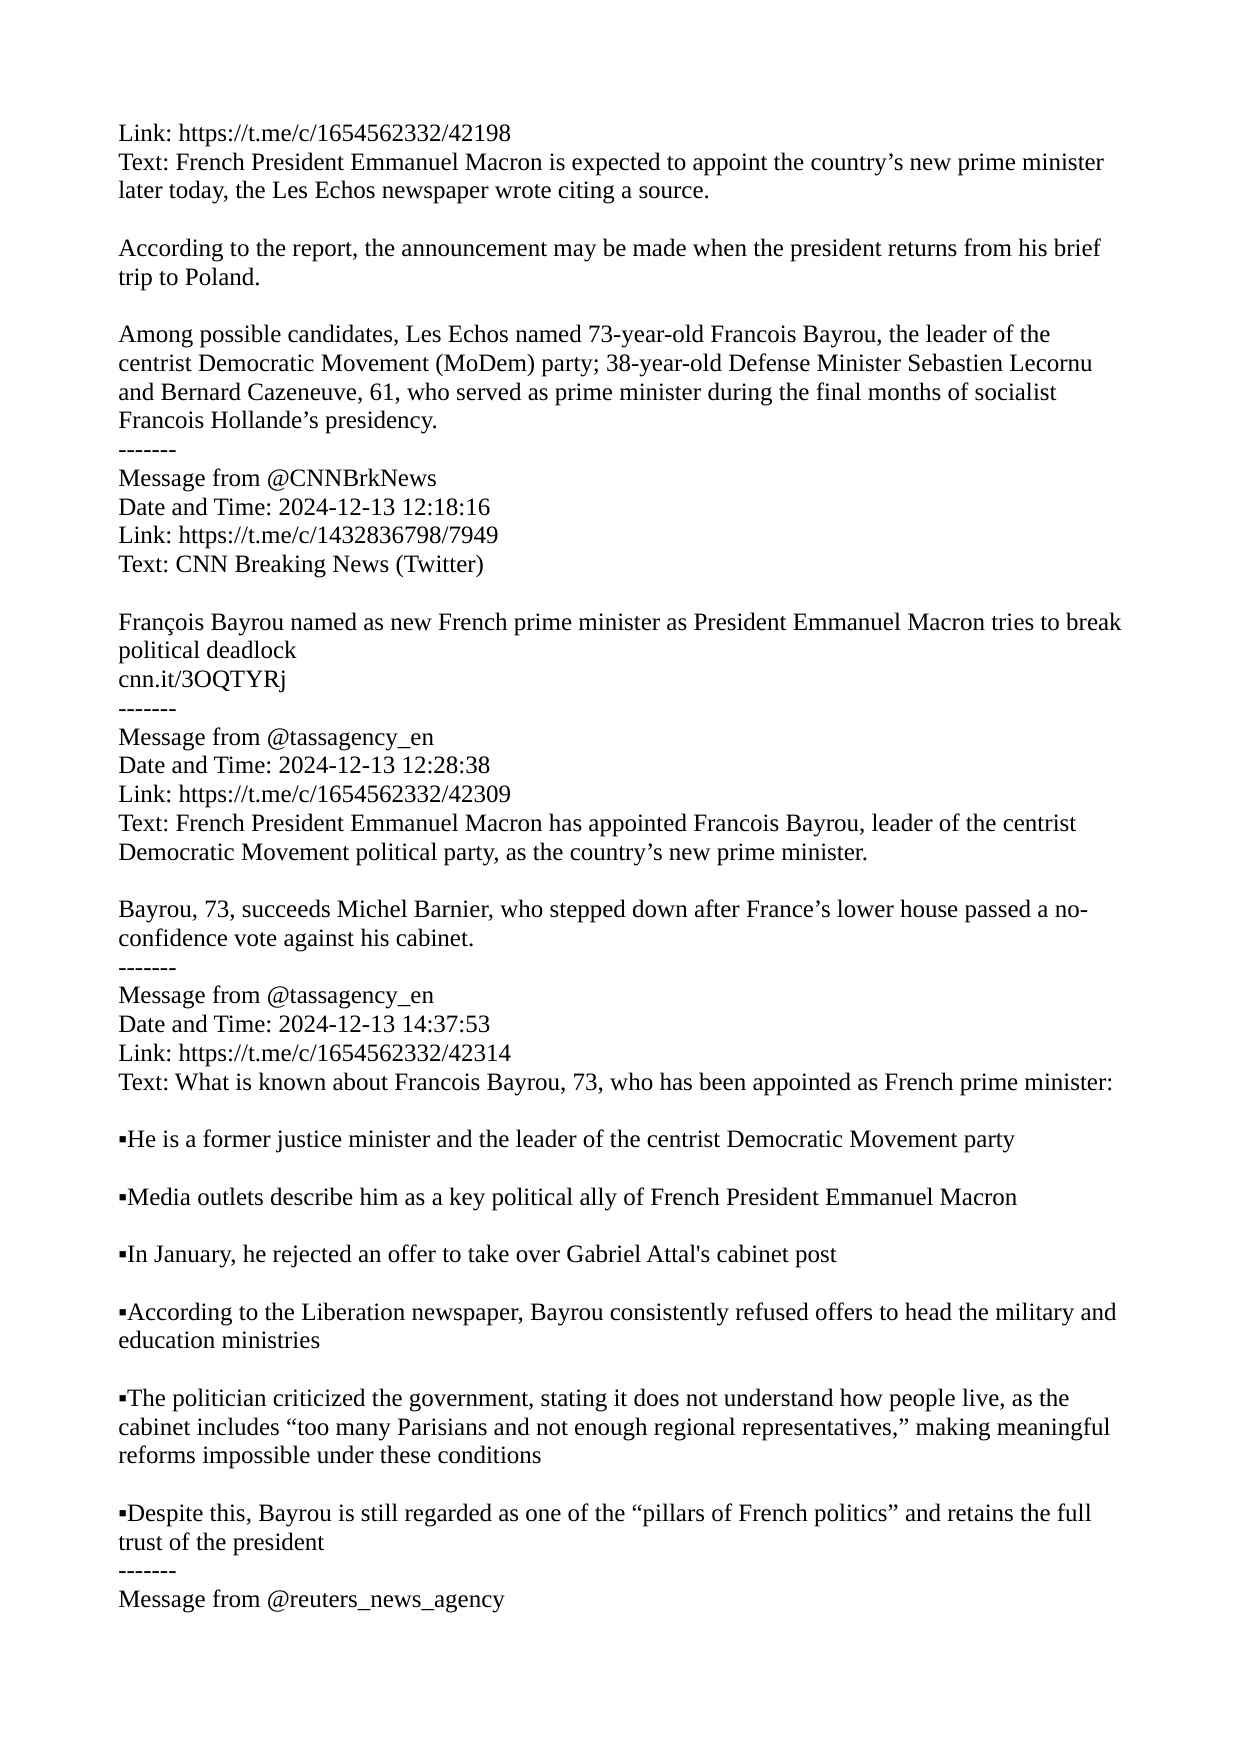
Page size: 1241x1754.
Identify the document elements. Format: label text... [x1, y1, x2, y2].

text François Bayrou named as new French prime minister as President Emmanuel Macron tries to break political deadlock [118, 607, 1122, 664]
text ▪️In January, he rejected an offer to take over Gabriel Attal's cabinet post [118, 1239, 1122, 1268]
text Text: ‌CNN Breaking News (Twitter) [118, 549, 1122, 578]
text ▪️The politician criticized the government, stating it does not understand how people live, as the cabinet includes “too many Parisians and not enough regional representatives,” making meaningful reforms impossible under these conditions [118, 1383, 1122, 1469]
text Link: https://t.me/c/1654562332/42309 [118, 779, 1122, 808]
text Link: https://t.me/c/1654562332/42314 [118, 1038, 1122, 1067]
text Message from @tassagency_en [118, 722, 1122, 751]
text Date and Time: 2024-12-13 14:37:53 [118, 1009, 1122, 1038]
text Text: French President Emmanuel Macron has appointed Francois Bayrou, leader of the centrist Democratic Movement political party, as the country’s new prime minister. [118, 808, 1122, 866]
text Bayrou, 73, succeeds Michel Barnier, who stepped down after France’s lower house passed a no-confidence vote against his cabinet. [118, 894, 1122, 952]
text Message from @reuters_news_agency [118, 1584, 1122, 1613]
text ------- [118, 1556, 1122, 1584]
text Message from @CNNBrkNews [118, 463, 1122, 492]
text Date and Time: 2024-12-13 12:18:16 [118, 492, 1122, 521]
text Among possible candidates, Les Echos named 73-year-old Francois Bayrou, the leader of the centrist Democratic Movement (MoDem) party; 38-year-old Defense Minister Sebastien Lecornu and Bernard Cazeneuve, 61, who served as prime minister during the final months of socialist Francois Hollande’s presidency. [118, 319, 1122, 434]
text Text: French President Emmanuel Macron is expected to appoint the country’s new prime minister later today, the Les Echos newspaper wrote citing a source. [118, 147, 1122, 204]
text ▪️He is a former justice minister and the leader of the centrist Democratic Movement party [118, 1124, 1122, 1153]
text According to the report, the announcement may be made when the president returns from his brief trip to Poland. [118, 233, 1122, 291]
text Link: https://t.me/c/1654562332/42198 [118, 118, 1122, 147]
text ▪️Despite this, Bayrou is still regarded as one of the “pillars of French politics” and retains the full trust of the president [118, 1498, 1122, 1556]
text ▪️According to the Liberation newspaper, Bayrou consistently refused offers to head the military and education ministries [118, 1297, 1122, 1354]
text Message from @tassagency_en [118, 981, 1122, 1009]
text ▪️Media outlets describe him as a key political ally of French President Emmanuel Macron [118, 1182, 1122, 1211]
text Date and Time: 2024-12-13 12:28:38 [118, 751, 1122, 779]
text Link: https://t.me/c/1432836798/7949 [118, 521, 1122, 549]
text cnn.it/3OQTYRj [118, 664, 1122, 693]
text ------- [118, 434, 1122, 463]
text Text: What is known about Francois Bayrou, 73, who has been appointed as French prime minister: [118, 1067, 1122, 1096]
text ------- [118, 952, 1122, 981]
text ------- [118, 693, 1122, 722]
